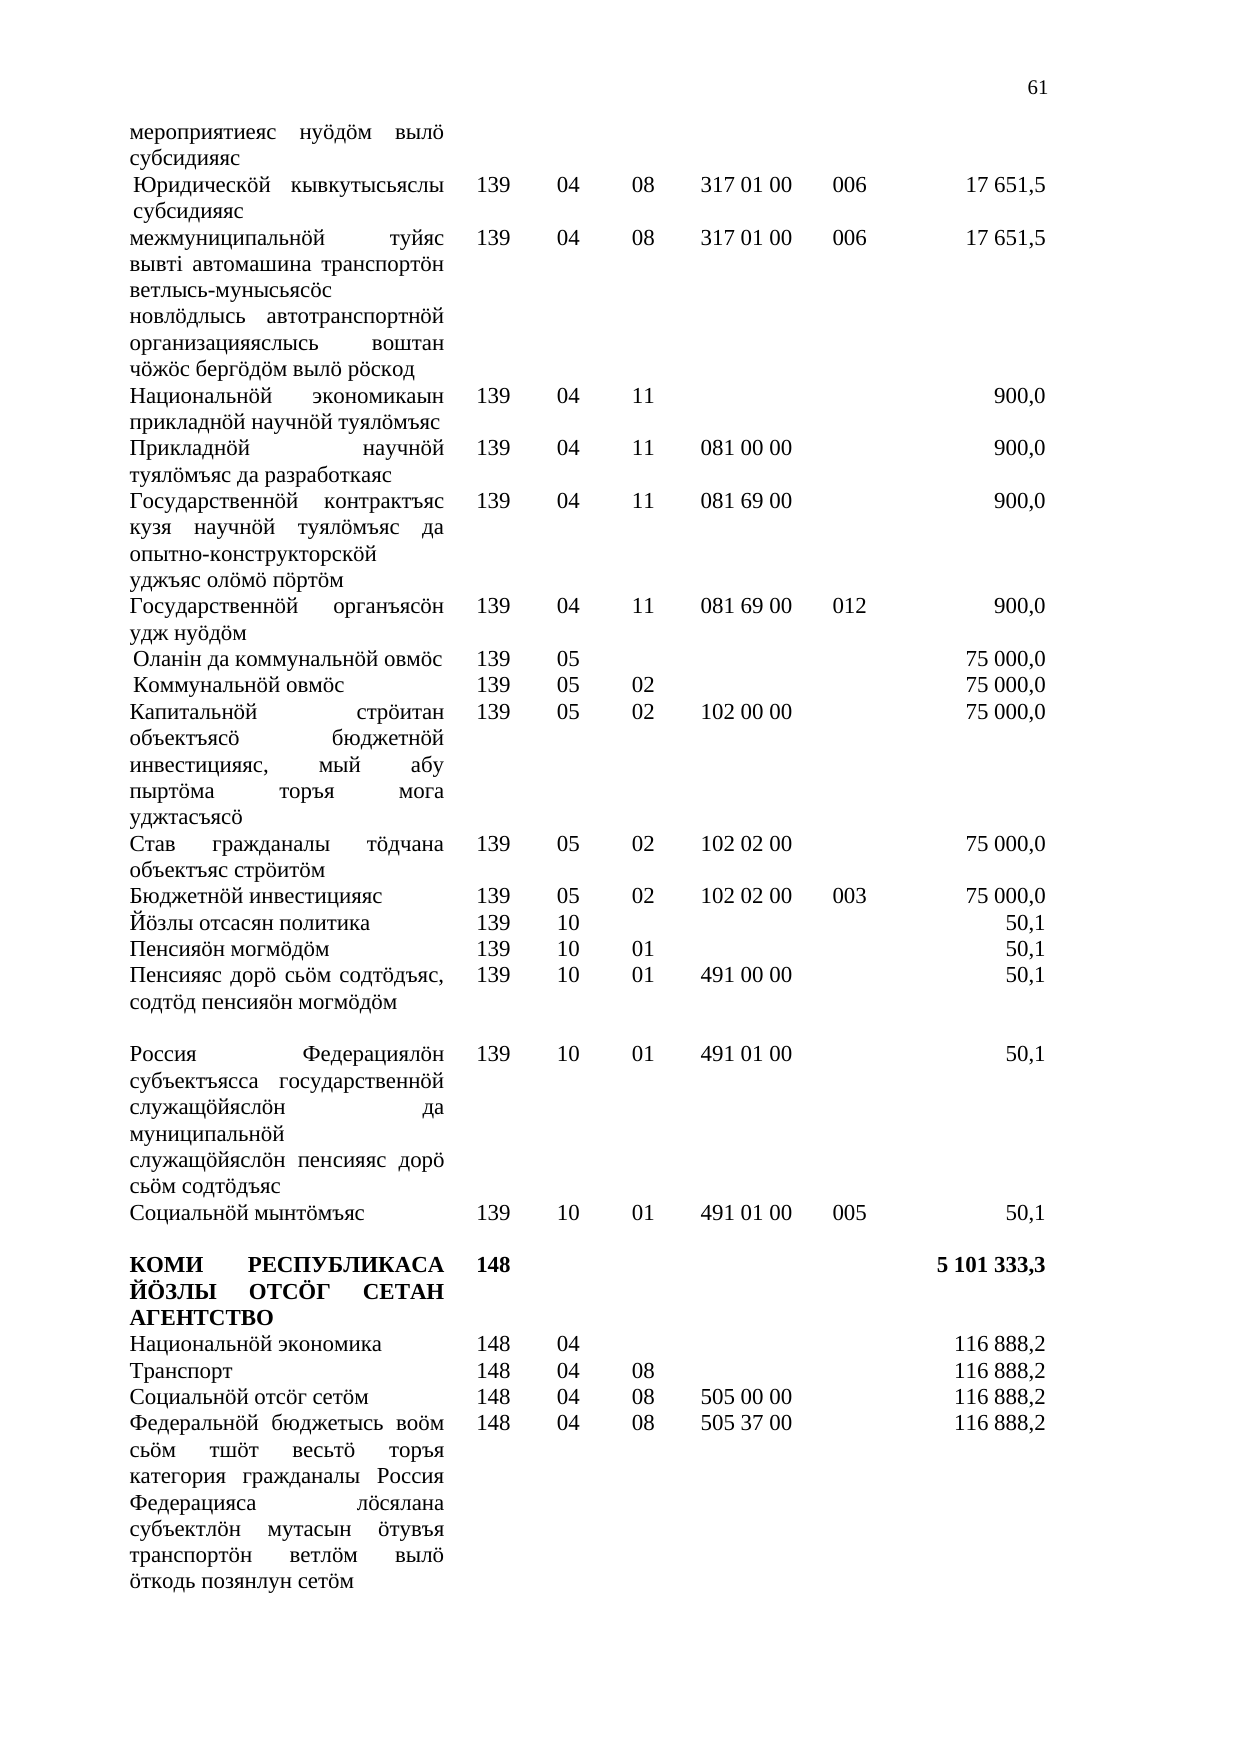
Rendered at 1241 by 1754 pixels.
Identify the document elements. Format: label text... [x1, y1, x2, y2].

table_cell Йöзлы отсасян политика [118, 909, 456, 935]
table_cell 900,0 [887, 487, 1057, 592]
table_cell [1057, 1330, 1113, 1357]
table_cell [812, 382, 887, 434]
table_cell Национальнöй экономикаын прикладнöй научнöй туялöмъяс [118, 382, 456, 434]
table_cell [887, 118, 1057, 171]
table_cell 01 [606, 1041, 681, 1199]
table_cell 75 000,0 [887, 645, 1057, 672]
table_cell 50,1 [887, 1041, 1057, 1199]
table_cell [606, 1251, 681, 1330]
table_cell 11 [606, 382, 681, 434]
table_cell 148 [456, 1251, 531, 1330]
table_cell 900,0 [887, 434, 1057, 487]
table_cell 006 [812, 224, 887, 382]
table_cell [1057, 1199, 1113, 1225]
table_cell [1057, 961, 1113, 1041]
table_cell [812, 487, 887, 592]
table_cell 116 888,2 [887, 1330, 1057, 1357]
table_cell [1057, 224, 1113, 382]
table_cell [1057, 487, 1113, 592]
table_cell 02 [606, 672, 681, 698]
table_cell 01 [606, 961, 681, 1041]
table_cell [681, 382, 812, 434]
table_cell 148 [456, 1410, 531, 1594]
table_cell 04 [531, 593, 606, 645]
table_cell мероприятиеяс нуöдöм вылö субсидияяс [118, 118, 456, 171]
table_cell 139 [456, 593, 531, 645]
table_cell 05 [531, 830, 606, 882]
table_cell 11 [606, 434, 681, 487]
table_cell 02 [606, 698, 681, 830]
table_cell 01 [606, 1199, 681, 1225]
table_cell 139 [456, 935, 531, 961]
table_cell 081 69 00 [681, 593, 812, 645]
table_cell 900,0 [887, 382, 1057, 434]
table_cell [812, 830, 887, 882]
table_cell 148 [456, 1383, 531, 1409]
table_cell [812, 698, 887, 830]
table_cell 02 [606, 883, 681, 909]
table_cell [456, 118, 531, 171]
table_cell [812, 1383, 887, 1409]
table_cell 17 651,5 [887, 224, 1057, 382]
table_cell Социальнöй отсöг сетöм [118, 1383, 456, 1409]
table_cell 102 02 00 [681, 830, 812, 882]
table_cell 139 [456, 171, 531, 223]
table_cell 139 [456, 1041, 531, 1199]
table_cell [1057, 909, 1113, 935]
table_cell 491 00 00 [681, 961, 812, 1041]
table_cell [1057, 1383, 1113, 1409]
table_cell 10 [531, 1199, 606, 1225]
table_cell 139 [456, 1199, 531, 1225]
table_cell 505 00 00 [681, 1383, 812, 1409]
table_cell 50,1 [887, 909, 1057, 935]
table_cell [606, 1225, 681, 1251]
table_cell 05 [531, 698, 606, 830]
table_cell [812, 434, 887, 487]
table_cell 900,0 [887, 593, 1057, 645]
table_cell 148 [456, 1330, 531, 1357]
table_cell 04 [531, 1410, 606, 1594]
table_cell 17 651,5 [887, 171, 1057, 223]
table_cell 139 [456, 698, 531, 830]
table_cell [681, 672, 812, 698]
table_cell [606, 1330, 681, 1357]
table_cell Пенсияяс дорö сьöм содтöдъяс, содтöд пенсияöн могмöдöм [118, 961, 456, 1041]
table_cell Федеральнöй бюджетысь воöм сьöм тшöт весьтö торъя категория гражданалы Россия Федерацияса лöсялана субъектлöн мутасын öтувъя транспортöн ветлöм вылö öткодь позянлун сетöм [118, 1410, 456, 1594]
table_cell 081 69 00 [681, 487, 812, 592]
table_cell [1057, 672, 1113, 698]
table_cell Став гражданалы тöдчана объектъяс стрöитöм [118, 830, 456, 882]
table_cell 04 [531, 171, 606, 223]
table_cell 006 [812, 171, 887, 223]
table_cell Государственнöй органъясöн удж нуöдöм [118, 593, 456, 645]
table_cell [606, 645, 681, 672]
table_cell [681, 1357, 812, 1383]
table_cell 75 000,0 [887, 883, 1057, 909]
table_cell 102 00 00 [681, 698, 812, 830]
table_cell [681, 645, 812, 672]
table_cell Юридическöй кывкутысьяслы субсидияяс [118, 171, 456, 223]
table_cell [681, 1251, 812, 1330]
table_cell Транспорт [118, 1357, 456, 1383]
table_cell 139 [456, 672, 531, 698]
table_cell Национальнöй экономика [118, 1330, 456, 1357]
table_cell 5 101 333,3 [887, 1251, 1057, 1330]
table_cell [681, 1330, 812, 1357]
table_cell 139 [456, 909, 531, 935]
table_cell 139 [456, 224, 531, 382]
table_cell 491 01 00 [681, 1199, 812, 1225]
table_cell 02 [606, 830, 681, 882]
table_cell 04 [531, 1330, 606, 1357]
table_cell [812, 1225, 887, 1251]
table_cell [1057, 645, 1113, 672]
table_cell [812, 935, 887, 961]
table_cell [1057, 1410, 1113, 1594]
table_cell 317 01 00 [681, 224, 812, 382]
table_cell 148 [456, 1357, 531, 1383]
table_cell [812, 1330, 887, 1357]
table_cell [1057, 830, 1113, 882]
table_cell 04 [531, 1357, 606, 1383]
table_cell 102 02 00 [681, 883, 812, 909]
table_cell Пенсияöн могмöдöм [118, 935, 456, 961]
table_cell 003 [812, 883, 887, 909]
table_cell [812, 1251, 887, 1330]
table_cell [1057, 171, 1113, 223]
table_cell 139 [456, 645, 531, 672]
table_cell [531, 1225, 606, 1251]
table_cell [1057, 1357, 1113, 1383]
table_cell [812, 118, 887, 171]
table_cell 75 000,0 [887, 672, 1057, 698]
table_cell [887, 1225, 1057, 1251]
table_cell 08 [606, 1383, 681, 1409]
table_cell 04 [531, 487, 606, 592]
table_cell 081 00 00 [681, 434, 812, 487]
table_cell 50,1 [887, 1199, 1057, 1225]
table_cell 08 [606, 1410, 681, 1594]
table_cell [1057, 1041, 1113, 1199]
table_cell [1057, 883, 1113, 909]
table_cell 11 [606, 487, 681, 592]
table_cell 05 [531, 672, 606, 698]
table_cell 505 37 00 [681, 1410, 812, 1594]
table_cell Бюджетнöй инвестицияяс [118, 883, 456, 909]
table_cell [681, 935, 812, 961]
table_cell [1057, 1225, 1113, 1251]
table_cell 04 [531, 382, 606, 434]
table_cell 05 [531, 645, 606, 672]
table_cell 08 [606, 1357, 681, 1383]
table_cell [606, 118, 681, 171]
table_cell 139 [456, 382, 531, 434]
table_cell [1057, 935, 1113, 961]
table_cell КОМИ РЕСПУБЛИКАСА ЙÖЗЛЫ ОТСÖГ СЕТАН АГЕНТСТВО [118, 1251, 456, 1330]
table_cell 50,1 [887, 961, 1057, 1041]
table_cell 04 [531, 434, 606, 487]
table_cell [1057, 434, 1113, 487]
table_cell 116 888,2 [887, 1383, 1057, 1409]
table_cell 139 [456, 961, 531, 1041]
table_cell 10 [531, 961, 606, 1041]
table_cell 75 000,0 [887, 698, 1057, 830]
table_cell Коммунальнöй овмöс [118, 672, 456, 698]
table_cell 04 [531, 1383, 606, 1409]
table_cell [812, 645, 887, 672]
table_cell 08 [606, 171, 681, 223]
table_cell [681, 909, 812, 935]
table_cell 317 01 00 [681, 171, 812, 223]
table_cell 04 [531, 224, 606, 382]
table_cell [531, 118, 606, 171]
table_cell 116 888,2 [887, 1357, 1057, 1383]
table_cell 10 [531, 909, 606, 935]
table_cell [1057, 382, 1113, 434]
table_cell [812, 672, 887, 698]
table_cell 10 [531, 935, 606, 961]
table_cell [681, 1225, 812, 1251]
table_cell 05 [531, 883, 606, 909]
table_cell [1057, 1251, 1113, 1330]
table_cell Оланін да коммунальнöй овмöс [118, 645, 456, 672]
table_cell [118, 1225, 456, 1251]
table_cell 139 [456, 434, 531, 487]
table_cell 139 [456, 883, 531, 909]
table_cell Россия Федерациялöн субъектъясса государственнöй слу­жащöйяслöн да муниципальнöй служащöйяслöн пен­сияяс дорö сьöм сод­тöдъяс [118, 1041, 456, 1199]
table_cell 10 [531, 1041, 606, 1199]
table_cell [606, 909, 681, 935]
table_cell Капитальнöй стрöитан объектъясö бюджетнöй инвестицияяс, мый абу пыртöма торъя мога уджтасъясö [118, 698, 456, 830]
table_cell 11 [606, 593, 681, 645]
table_cell [812, 961, 887, 1041]
table_cell Прикладнöй научнöй туялöмъяс да разработкаяс [118, 434, 456, 487]
table_cell 116 888,2 [887, 1410, 1057, 1594]
table_cell 08 [606, 224, 681, 382]
table_cell 01 [606, 935, 681, 961]
table_cell 139 [456, 487, 531, 592]
table_cell 491 01 00 [681, 1041, 812, 1199]
table_cell 50,1 [887, 935, 1057, 961]
table_cell Социальнöй мынтöмъяс [118, 1199, 456, 1225]
table_cell 012 [812, 593, 887, 645]
table_cell межмуниципальнöй туйяс вывтi автомашина транспортöн ветлысь-мунысьясöс новлöдлысь автотранспортнöй организацияяслысь воштан чöжöс бергöдöм вылö рöскод [118, 224, 456, 382]
table_cell [1057, 698, 1113, 830]
table_cell [531, 1251, 606, 1330]
table_cell [812, 1041, 887, 1199]
table_cell 005 [812, 1199, 887, 1225]
table_cell [1057, 118, 1113, 171]
table_cell [812, 1410, 887, 1594]
table_cell 139 [456, 830, 531, 882]
table_cell [456, 1225, 531, 1251]
table_cell 75 000,0 [887, 830, 1057, 882]
table_cell [681, 118, 812, 171]
table_cell [812, 1357, 887, 1383]
table_cell [812, 909, 887, 935]
table_cell Государственнöй контрактъяс кузя научнöй туялöмъяс да опытно-конструкторскöй уджъяс олöмö пöртöм [118, 487, 456, 592]
table_cell [1057, 593, 1113, 645]
